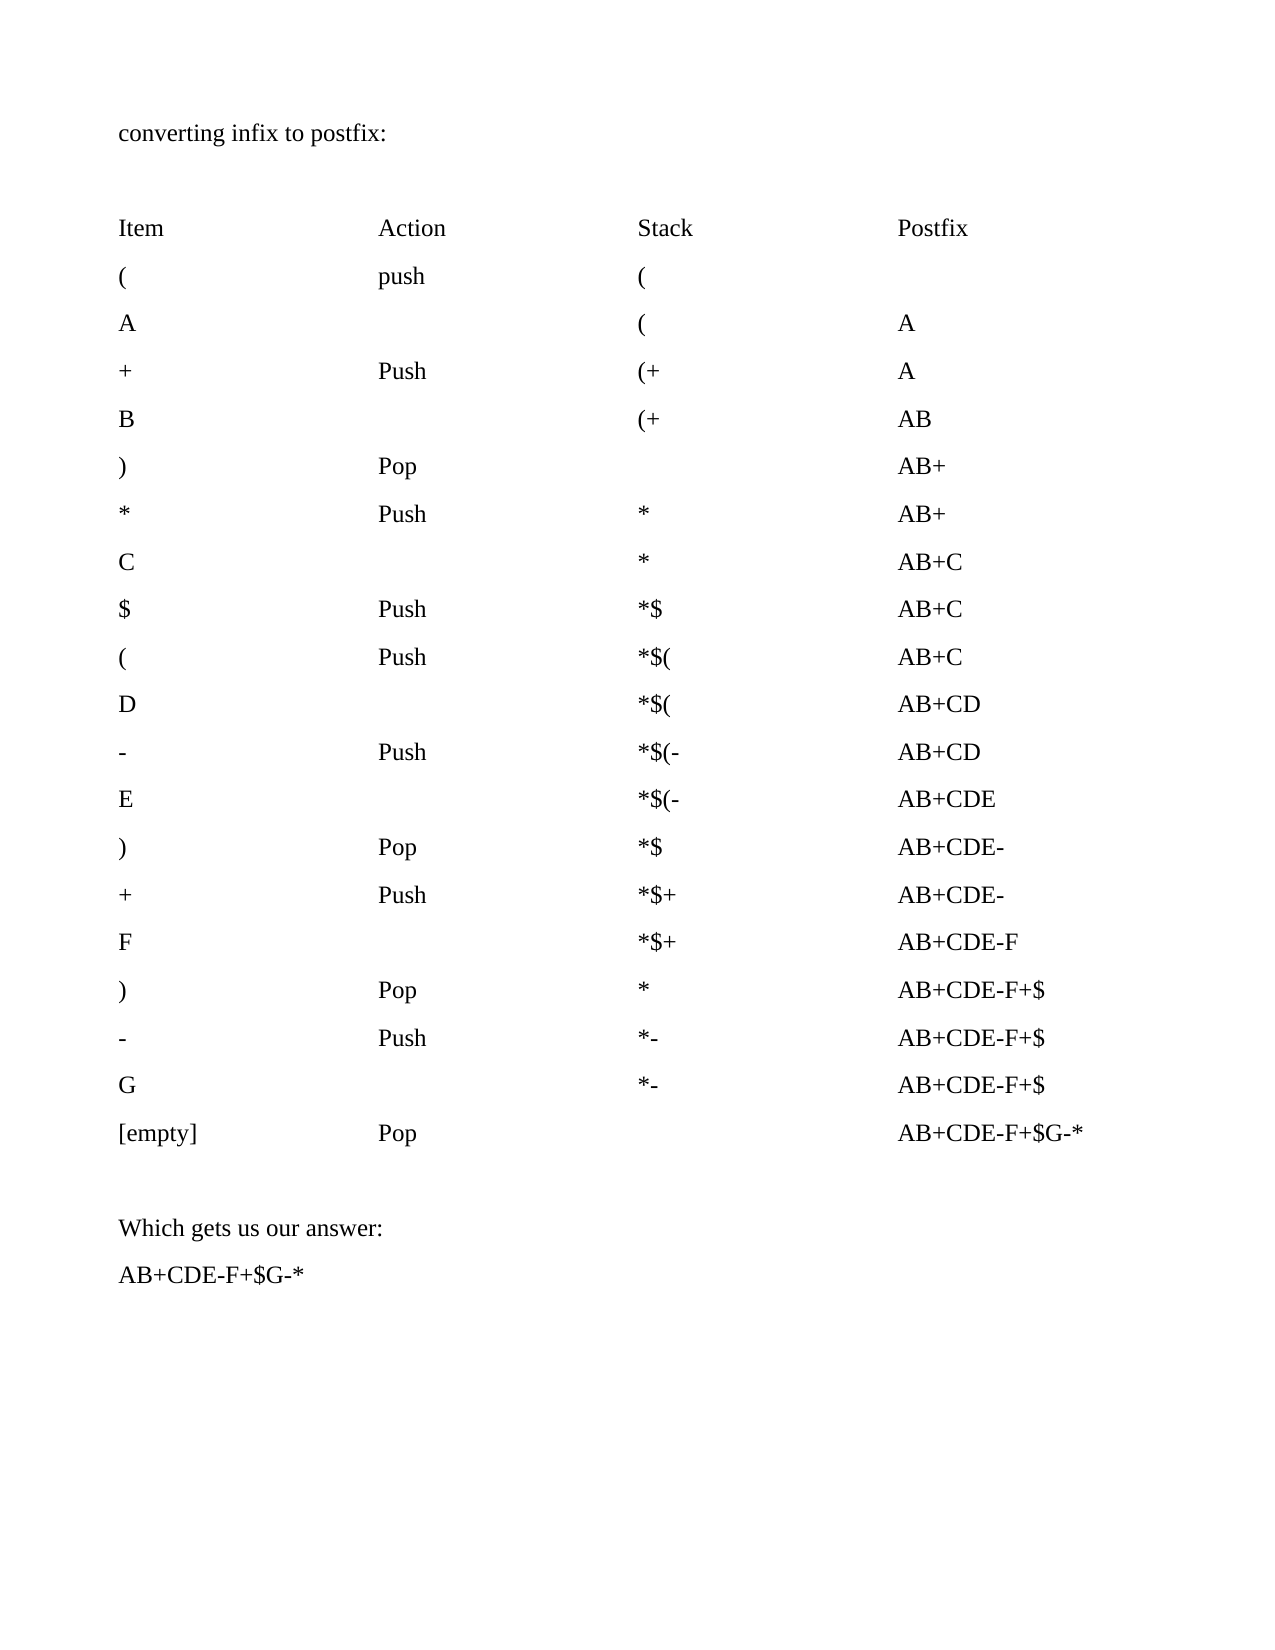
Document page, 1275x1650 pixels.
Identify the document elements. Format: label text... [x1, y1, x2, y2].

table_cell *$+ [638, 928, 897, 975]
table_cell F [118, 928, 378, 975]
table_cell AB+C [897, 547, 1157, 594]
table_cell [378, 1070, 637, 1118]
table_cell AB+ [897, 451, 1157, 499]
table_header Action [378, 213, 637, 261]
table_cell AB+C [897, 594, 1157, 642]
table_cell [empty] [118, 1118, 378, 1165]
table_cell C [118, 547, 378, 594]
text Which gets us our answer: [118, 1213, 1157, 1242]
table_cell * [118, 499, 378, 547]
table_cell AB+CDE-F+$ [897, 1070, 1157, 1118]
table_header Stack [638, 213, 897, 261]
table_cell [638, 1118, 897, 1165]
table_cell *- [638, 1023, 897, 1070]
table_cell AB+CDE-F+$ [897, 975, 1157, 1023]
table_cell ( [118, 261, 378, 308]
table_cell AB+CDE-F+$G-* [897, 1118, 1157, 1165]
table_cell [378, 928, 637, 975]
table_cell Push [378, 356, 637, 404]
table_cell Push [378, 499, 637, 547]
table_cell AB+CDE-F [897, 928, 1157, 975]
table_cell AB+CD [897, 689, 1157, 737]
table_cell ( [118, 642, 378, 689]
table_cell Pop [378, 1118, 637, 1165]
table_cell *$+ [638, 880, 897, 927]
table_cell B [118, 404, 378, 451]
table_cell * [638, 975, 897, 1023]
table_cell [378, 547, 637, 594]
table_cell [378, 785, 637, 832]
table_cell Pop [378, 451, 637, 499]
table_cell (+ [638, 404, 897, 451]
table_cell A [118, 309, 378, 356]
table_cell ) [118, 975, 378, 1023]
table_cell A [897, 356, 1157, 404]
table_cell *$ [638, 594, 897, 642]
table_cell *$(- [638, 785, 897, 832]
table_cell *$(- [638, 737, 897, 784]
table_cell Pop [378, 832, 637, 880]
table_cell ) [118, 451, 378, 499]
table_cell *$( [638, 642, 897, 689]
table_cell ( [638, 309, 897, 356]
table_header Postfix [897, 213, 1157, 261]
table_cell Pop [378, 975, 637, 1023]
table_cell [638, 451, 897, 499]
table_cell *- [638, 1070, 897, 1118]
table_cell Push [378, 880, 637, 927]
table_cell ) [118, 832, 378, 880]
table_cell D [118, 689, 378, 737]
table_cell Push [378, 1023, 637, 1070]
table_cell * [638, 547, 897, 594]
table_cell *$ [638, 832, 897, 880]
table_cell G [118, 1070, 378, 1118]
table_cell [378, 404, 637, 451]
table_cell $ [118, 594, 378, 642]
table_cell AB+CD [897, 737, 1157, 784]
table_cell + [118, 880, 378, 927]
table_cell Push [378, 642, 637, 689]
table_cell [378, 689, 637, 737]
table_cell AB+CDE- [897, 880, 1157, 927]
table_cell ( [638, 261, 897, 308]
table_cell - [118, 737, 378, 784]
table_cell * [638, 499, 897, 547]
table_cell [897, 261, 1157, 308]
table_cell push [378, 261, 637, 308]
table_header Item [118, 213, 378, 261]
table_cell AB+CDE-F+$ [897, 1023, 1157, 1070]
table_cell (+ [638, 356, 897, 404]
table_cell E [118, 785, 378, 832]
table_cell A [897, 309, 1157, 356]
table_cell - [118, 1023, 378, 1070]
table_cell AB [897, 404, 1157, 451]
table_cell AB+C [897, 642, 1157, 689]
table_cell *$( [638, 689, 897, 737]
table_cell + [118, 356, 378, 404]
table_cell AB+ [897, 499, 1157, 547]
table_cell [378, 309, 637, 356]
table_cell AB+CDE- [897, 832, 1157, 880]
text AB+CDE-F+$G-* [118, 1261, 1157, 1322]
table_cell Push [378, 594, 637, 642]
text converting infix to postfix: [118, 118, 1157, 147]
table_cell AB+CDE [897, 785, 1157, 832]
table_cell Push [378, 737, 637, 784]
